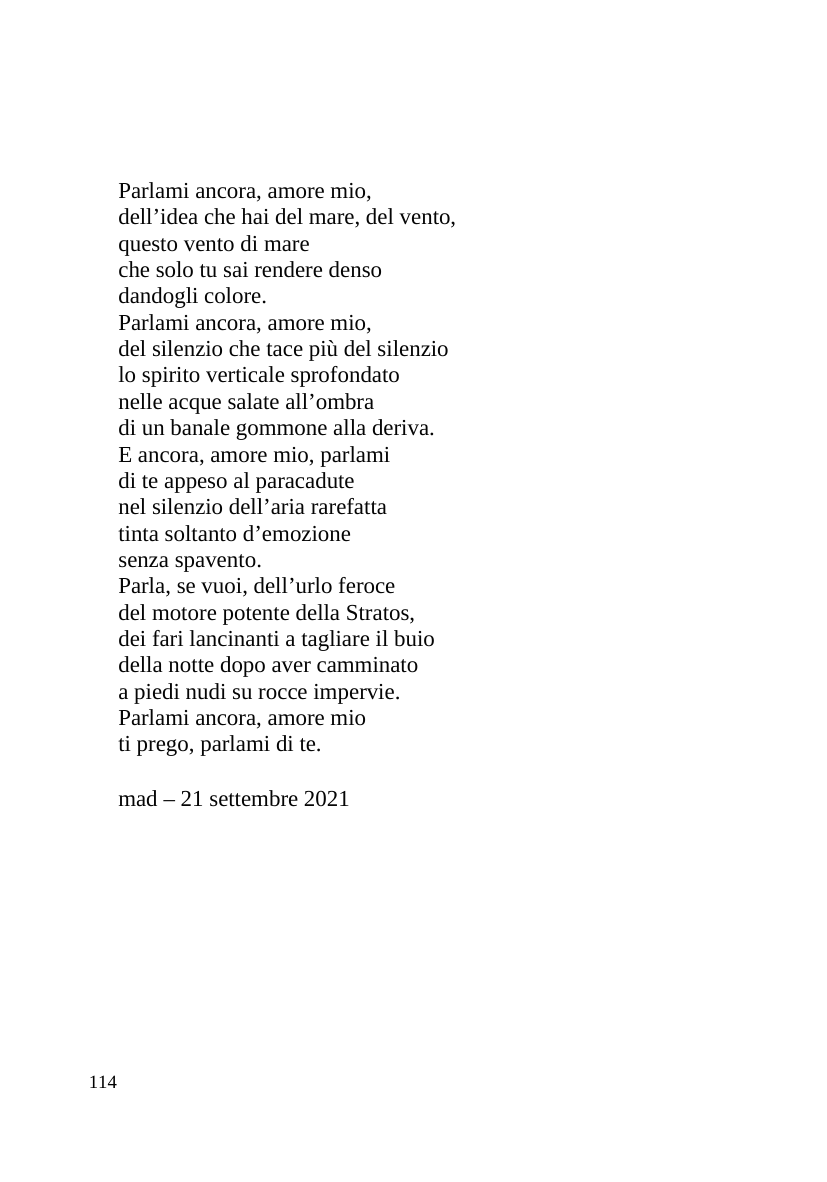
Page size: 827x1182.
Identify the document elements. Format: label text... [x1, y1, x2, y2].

text questo vento di mare [118, 230, 738, 256]
text ti prego, parlami di te. [118, 731, 738, 757]
text Parla, se vuoi, dell’urlo feroce [118, 572, 738, 599]
text che solo tu sai rendere denso [118, 256, 738, 282]
text lo spirito verticale sprofondato [118, 362, 738, 388]
text Parlami ancora, amore mio, [118, 309, 738, 335]
text del silenzio che tace più del silenzio [118, 335, 738, 362]
text nelle acque salate all’ombra [118, 388, 738, 414]
text dei fari lancinanti a tagliare il buio [118, 625, 738, 651]
text Parlami ancora, amore mio [118, 704, 738, 731]
text Parlami ancora, amore mio, [118, 177, 738, 203]
text di un banale gommone alla deriva. [118, 414, 738, 441]
text mad ‒ 21 settembre 2021 [118, 785, 738, 811]
text senza spavento. [118, 546, 738, 572]
text dell’idea che hai del mare, del vento, [118, 203, 738, 230]
text tinta soltanto d’emozione [118, 520, 738, 546]
text di te appeso al paracadute [118, 467, 738, 493]
text della notte dopo aver camminato [118, 651, 738, 678]
text E ancora, amore mio, parlami [118, 441, 738, 467]
text del motore potente della Stratos, [118, 599, 738, 625]
text nel silenzio dell’aria rarefatta [118, 493, 738, 520]
text a piedi nudi su rocce impervie. [118, 678, 738, 704]
text dandogli colore. [118, 282, 738, 309]
